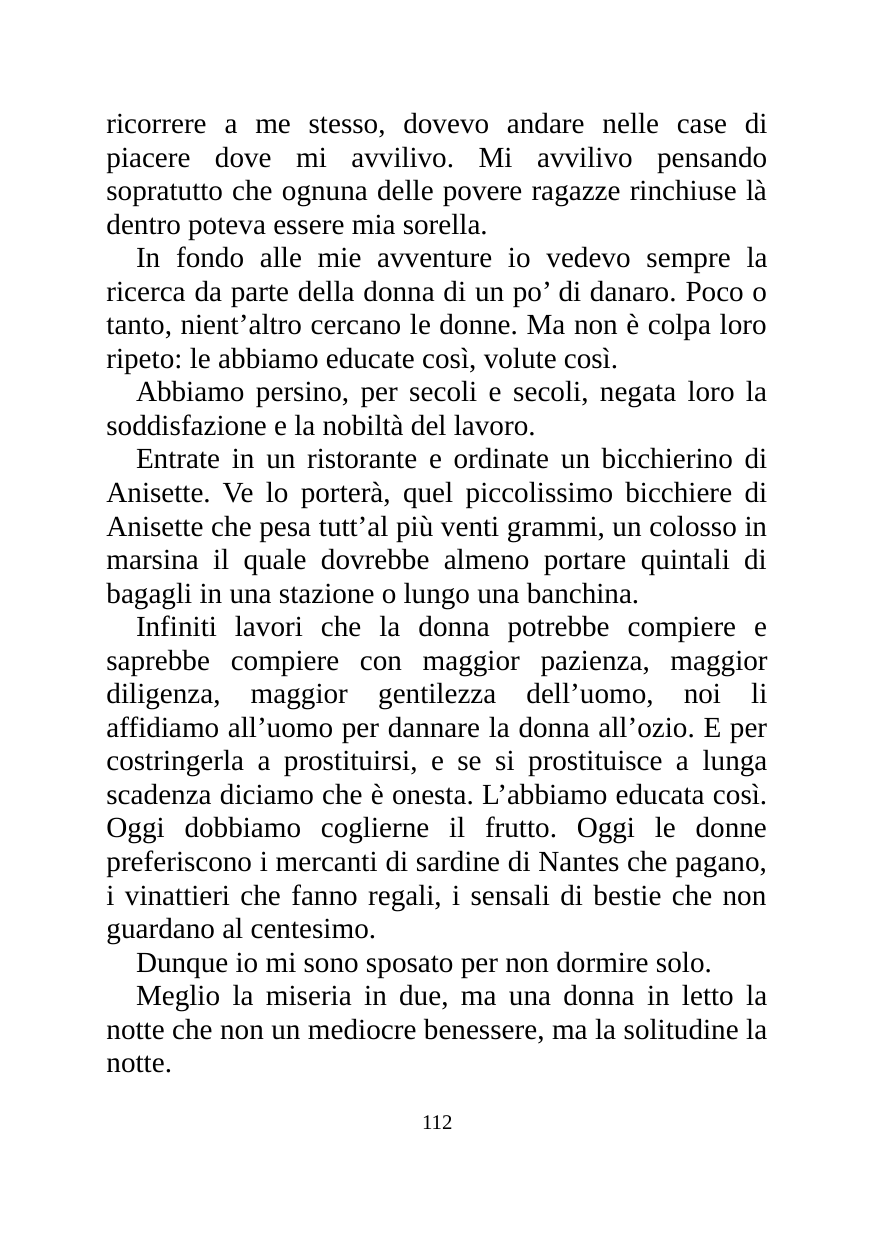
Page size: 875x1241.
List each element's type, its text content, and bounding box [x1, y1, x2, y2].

text Dunque io mi sono sposato per non dormire solo. [106, 945, 768, 978]
text Meglio la miseria in due, ma una donna in letto la notte che non un mediocre benessere, ma la solitudine la notte. [106, 978, 768, 1079]
text ricorrere a me stesso, dovevo andare nelle case di piacere dove mi avvilivo. Mi avvilivo pensando sopratutto che ognuna delle povere ragazze rinchiuse là dentro poteva essere mia sorella. [106, 106, 768, 240]
text Abbiamo persino, per secoli e secoli, negata loro la soddisfazione e la nobiltà del lavoro. [106, 374, 768, 442]
text In fondo alle mie avventure io vedevo sempre la ricerca da parte della donna di un po’ di danaro. Poco o tanto, nient’altro cercano le donne. Ma non è colpa loro ripeto: le abbiamo educate così, volute così. [106, 240, 768, 374]
text Entrate in un ristorante e ordinate un bicchierino di Anisette. Ve lo porterà, quel piccolissimo bicchiere di Anisette che pesa tutt’al più venti grammi, un colosso in marsina il quale dovrebbe almeno portare quintali di bagagli in una stazione o lungo una banchina. [106, 442, 768, 609]
text Infiniti lavori che la donna potrebbe compiere e saprebbe compiere con maggior pazienza, maggior diligenza, maggior gentilezza dell’uomo, noi li affidiamo all’uomo per dannare la donna all’ozio. E per costringerla a prostituirsi, e se si prostituisce a lunga scadenza diciamo che è onesta. L’abbiamo educata così. Oggi dobbiamo coglierne il frutto. Oggi le donne preferiscono i mercanti di sardine di Nantes che pagano, i vinattieri che fanno regali, i sensali di bestie che non guardano al centesimo. [106, 609, 768, 945]
